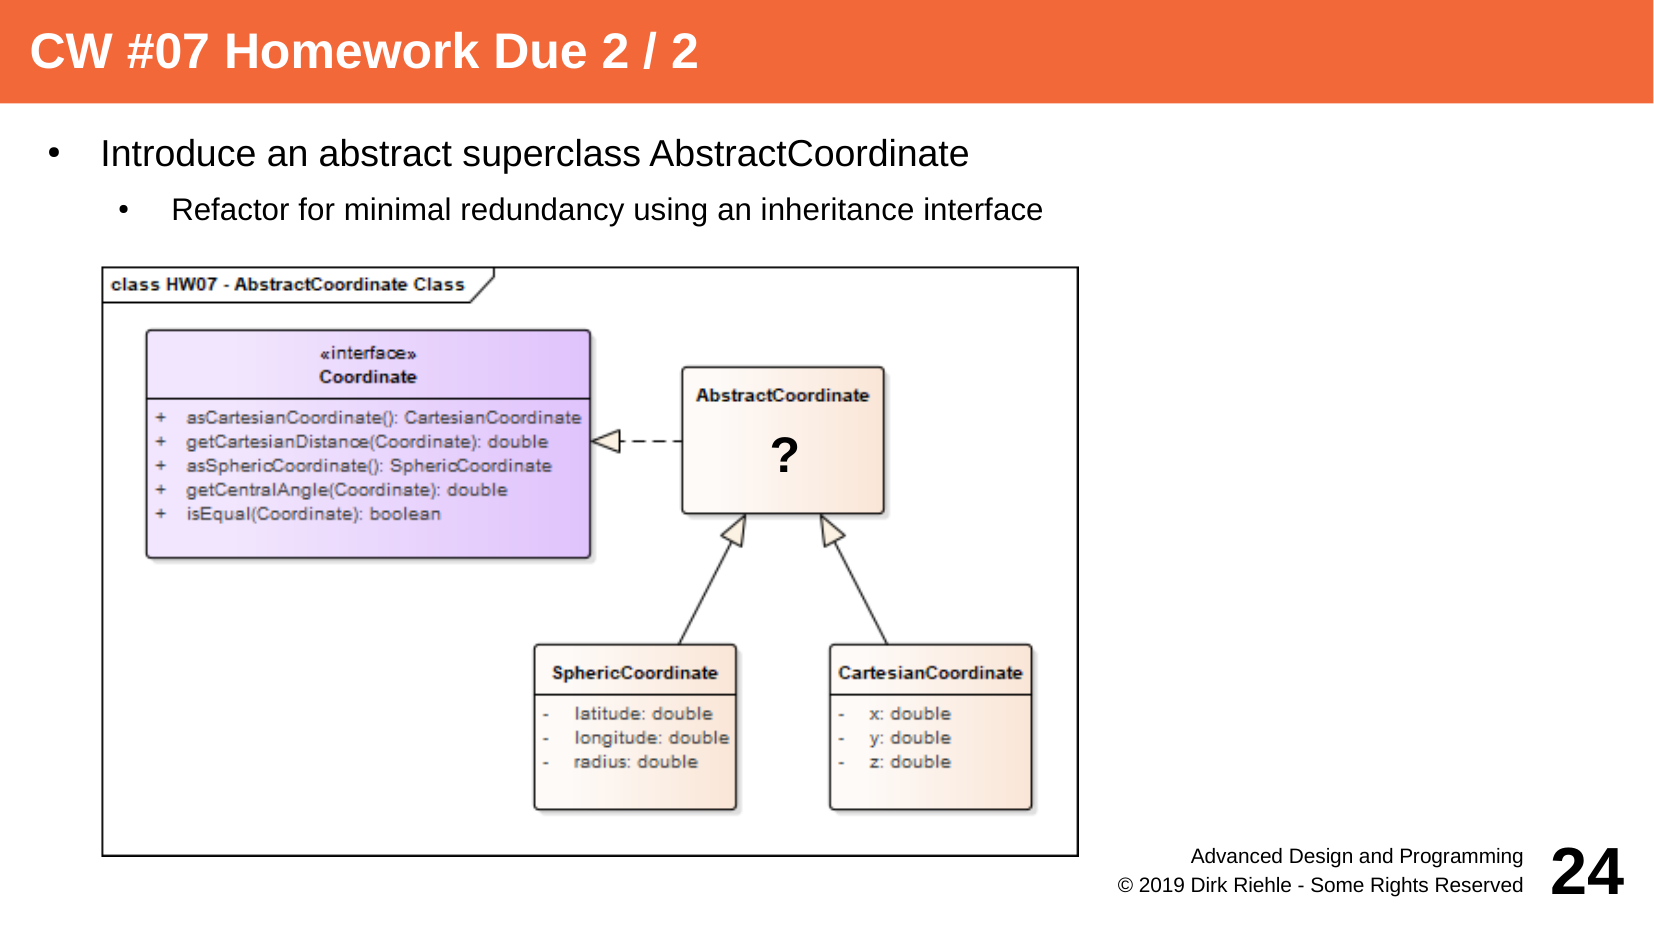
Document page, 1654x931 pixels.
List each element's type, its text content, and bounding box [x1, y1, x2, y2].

list Introduce an abstract superclass AbstractCoordinate Refactor for minimal redundancy using an inheritance interface [29, 132, 1625, 813]
picture [100, 813, 1079, 857]
text_box ? [749, 415, 820, 496]
title CW #07 Homework Due 2 / 2 [0, 0, 1654, 104]
